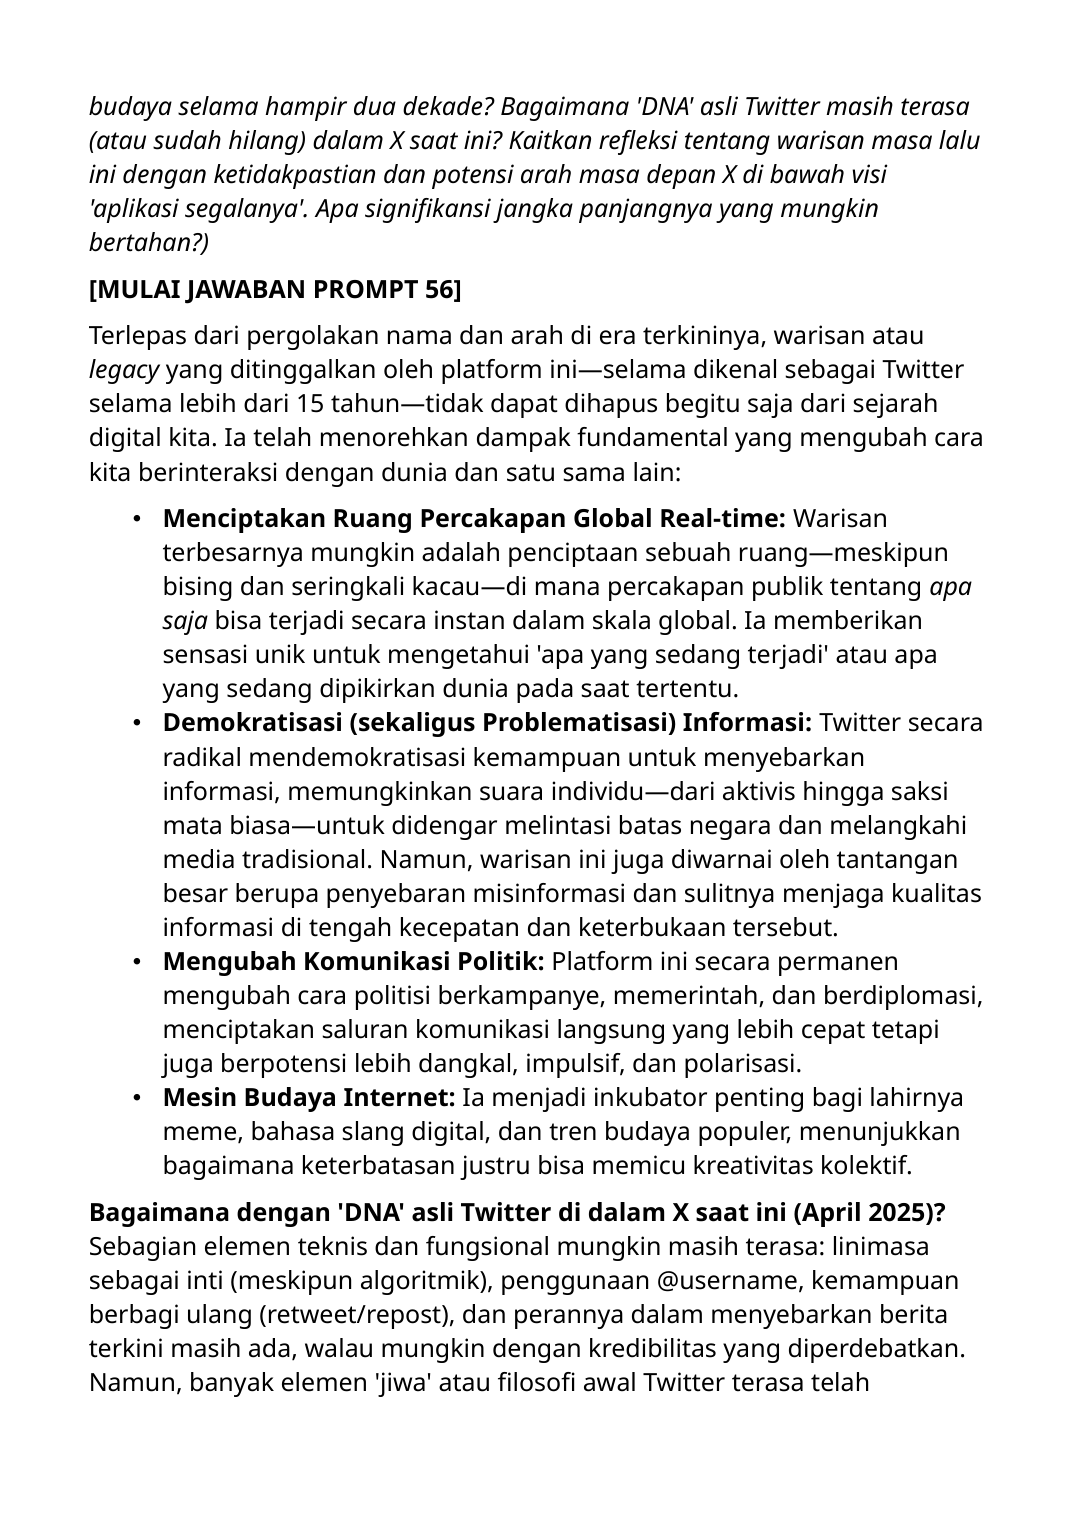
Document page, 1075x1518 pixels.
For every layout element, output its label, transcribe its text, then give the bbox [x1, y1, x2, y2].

text Terlepas dari pergolakan nama dan arah di era terkininya, warisan atau legacy yang ditinggalkan oleh platform ini—selama dikenal sebagai Twitter selama lebih dari 15 tahun—tidak dapat dihapus begitu saja dari sejarah digital kita. Ia telah menorehkan dampak fundamental yang mengubah cara kita berinteraksi dengan dunia dan satu sama lain: [88, 318, 986, 488]
list Demokratisasi (sekaligus Problematisasi) Informasi: Twitter secara radikal mendemokratisasi kemampuan untuk menyebarkan informasi, memungkinkan suara individu—dari aktivis hingga saksi mata biasa—untuk didengar melintasi batas negara dan melangkahi media tradisional. Namun, warisan ini juga diwarnai oleh tantangan besar berupa penyebaran misinformasi dan sulitnya menjaga kualitas informasi di tengah kecepatan dan keterbukaan tersebut. [133, 705, 986, 943]
list Mengubah Komunikasi Politik: Platform ini secara permanen mengubah cara politisi berkampanye, memerintah, dan berdiplomasi, menciptakan saluran komunikasi langsung yang lebih cepat tetapi juga berpotensi lebih dangkal, impulsif, dan polarisasi. [133, 943, 986, 1080]
list Menciptakan Ruang Percakapan Global Real-time: Warisan terbesarnya mungkin adalah penciptaan sebuah ruang—meskipun bising dan seringkali kacau—di mana percakapan publik tentang apa saja bisa terjadi secara instan dalam skala global. Ia memberikan sensasi unik untuk mengetahui 'apa yang sedang terjadi' atau apa yang sedang dipikirkan dunia pada saat tertentu. [133, 501, 986, 705]
list Mesin Budaya Internet: Ia menjadi inkubator penting bagi lahirnya meme, bahasa slang digital, dan tren budaya populer, menunjukkan bagaimana keterbatasan justru bisa memicu kreativitas kolektif. [133, 1080, 986, 1182]
text Bagaimana dengan 'DNA' asli Twitter di dalam X saat ini (April 2025)? Sebagian elemen teknis dan fungsional mungkin masih terasa: linimasa sebagai inti (meskipun algoritmik), penggunaan @username, kemampuan berbagi ulang (retweet/repost), dan perannya dalam menyebarkan berita terkini masih ada, walau mungkin dengan kredibilitas yang diperdebatkan. Namun, banyak elemen 'jiwa' atau filosofi awal Twitter terasa telah [88, 1194, 986, 1399]
text budaya selama hampir dua dekade? Bagaimana 'DNA' asli Twitter masih terasa (atau sudah hilang) dalam X saat ini? Kaitkan refleksi tentang warisan masa lalu ini dengan ketidakpastian dan potensi arah masa depan X di bawah visi 'aplikasi segalanya'. Apa signifikansi jangka panjangnya yang mungkin bertahan?) [88, 88, 986, 259]
text [MULAI JAWABAN PROMPT 56] [88, 271, 986, 305]
